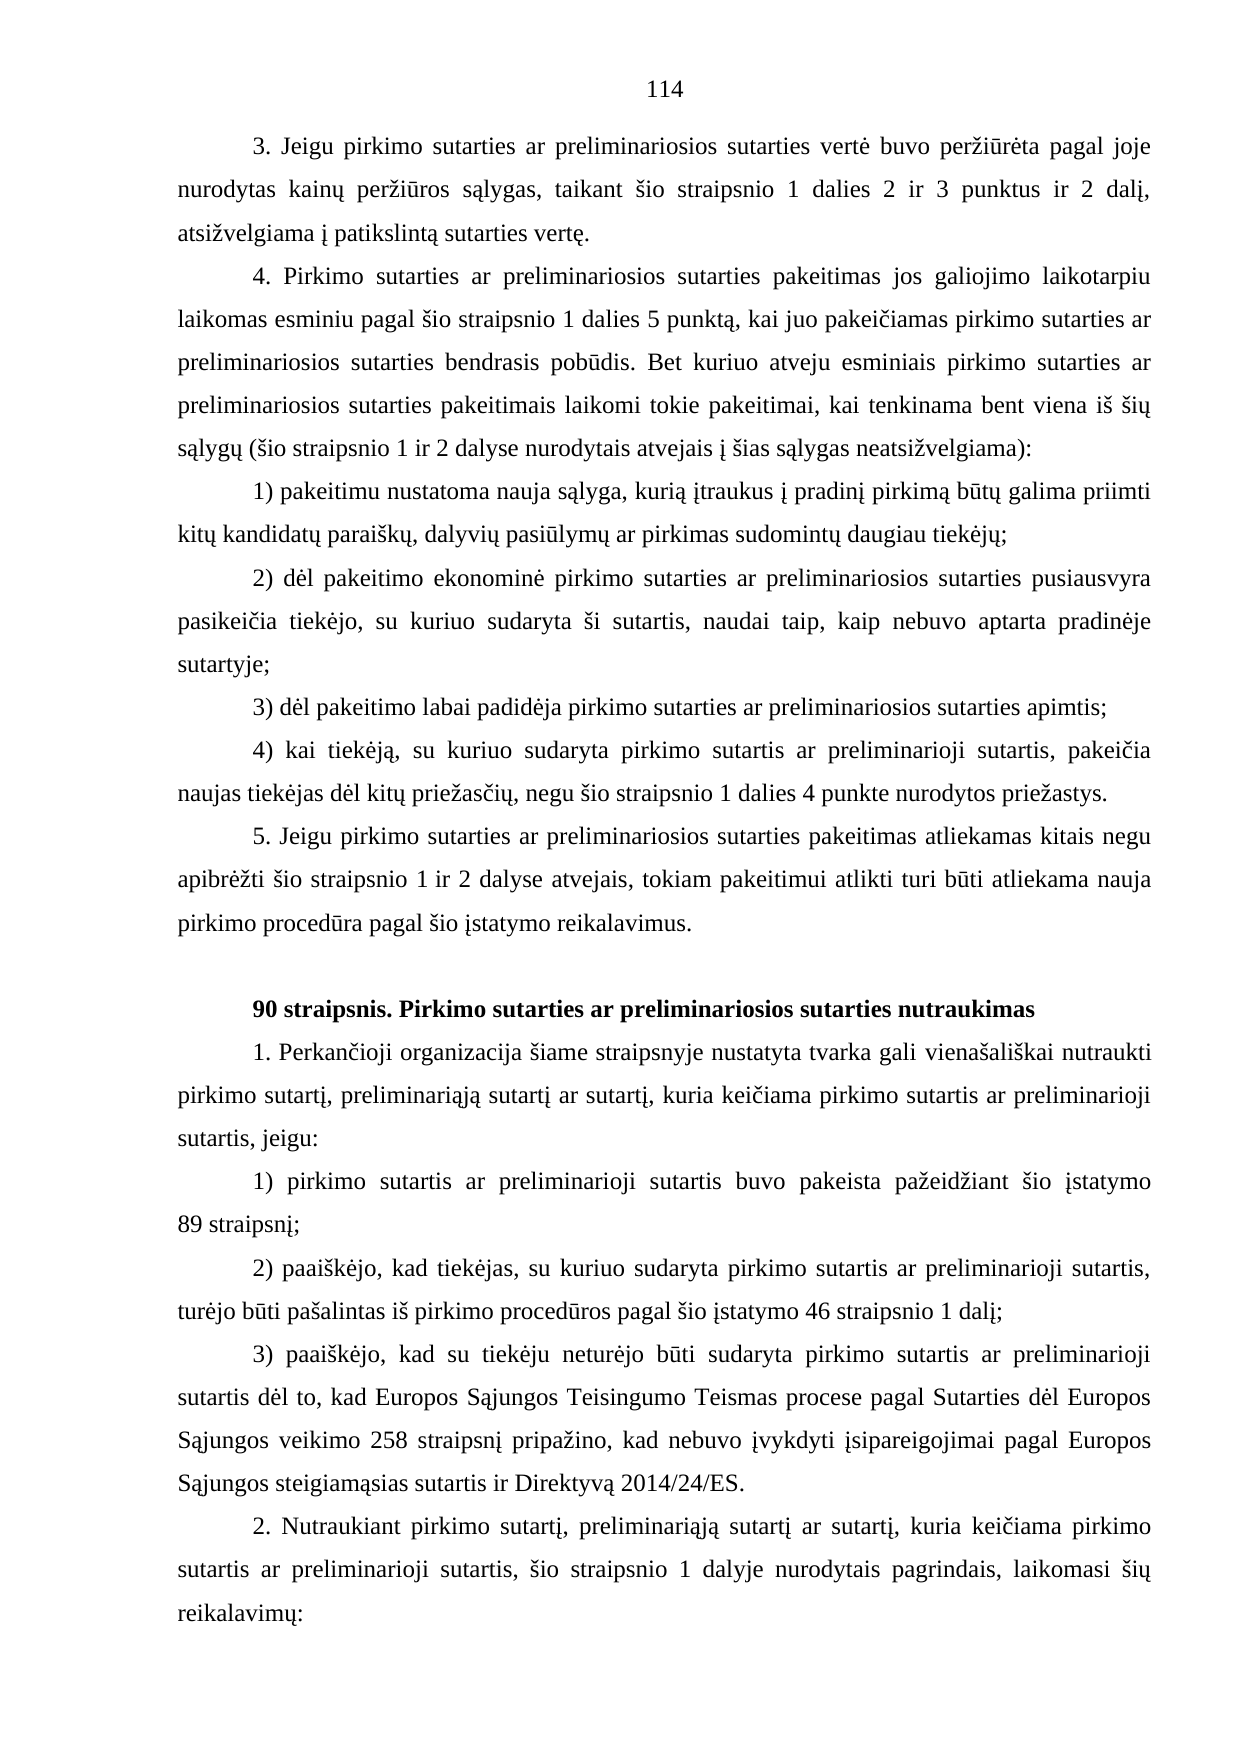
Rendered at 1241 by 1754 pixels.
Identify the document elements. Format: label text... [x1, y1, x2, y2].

text 4. Pirkimo sutarties ar preliminariosios sutarties pakeitimas jos galiojimo laikotarpiu laikomas esminiu pagal šio straipsnio 1 dalies 5 punktą, kai juo pakeičiamas pirkimo sutarties ar preliminariosios sutarties bendrasis pobūdis. Bet kuriuo atveju esminiais pirkimo sutarties ar preliminariosios sutarties pakeitimais laikomi tokie pakeitimai, kai tenkinama bent viena iš šių sąlygų (šio straipsnio 1 ir 2 dalyse nurodytais atvejais į šias sąlygas neatsižvelgiama): [177, 261, 1152, 462]
text 3) paaiškėjo, kad su tiekėju neturėjo būti sudaryta pirkimo sutartis ar preliminarioji sutartis dėl to, kad Europos Sąjungos Teisingumo Teismas procese pagal Sutarties dėl Europos Sąjungos veikimo 258 straipsnį pripažino, kad nebuvo įvykdyti įsipareigojimai pagal Europos Sąjungos steigiamąsias sutartis ir Direktyvą 2014/24/ES. [177, 1339, 1152, 1497]
text 2) paaiškėjo, kad tiekėjas, su kuriuo sudaryta pirkimo sutartis ar preliminarioji sutartis, turėjo būti pašalintas iš pirkimo procedūros pagal šio įstatymo 46 straipsnio 1 dalį; [177, 1253, 1152, 1324]
text 2. Nutraukiant pirkimo sutartį, preliminariąją sutartį ar sutartį, kuria keičiama pirkimo sutartis ar preliminarioji sutartis, šio straipsnio 1 dalyje nurodytais pagrindais, laikomasi šių reikalavimų: [177, 1511, 1152, 1626]
text 1. Perkančioji organizacija šiame straipsnyje nustatyta tvarka gali vienašališkai nutraukti pirkimo sutartį, preliminariąją sutartį ar sutartį, kuria keičiama pirkimo sutartis ar preliminarioji sutartis, jeigu: [177, 1037, 1152, 1152]
text 1) pakeitimu nustatoma nauja sąlyga, kurią įtraukus į pradinį pirkimą būtų galima priimti kitų kandidatų paraiškų, dalyvių pasiūlymų ar pirkimas sudomintų daugiau tiekėjų; [177, 476, 1152, 548]
text 3. Jeigu pirkimo sutarties ar preliminariosios sutarties vertė buvo peržiūrėta pagal joje nurodytas kainų peržiūros sąlygas, taikant šio straipsnio 1 dalies 2 ir 3 punktus ir 2 dalį, atsižvelgiama į patikslintą sutarties vertę. [177, 131, 1152, 246]
text 3) dėl pakeitimo labai padidėja pirkimo sutarties ar preliminariosios sutarties apimtis; [177, 692, 1152, 721]
text 2) dėl pakeitimo ekonominė pirkimo sutarties ar preliminariosios sutarties pusiausvyra pasikeičia tiekėjo, su kuriuo sudaryta ši sutartis, naudai taip, kaip nebuvo aptarta pradinėje sutartyje; [177, 563, 1152, 678]
text 1) pirkimo sutartis ar preliminarioji sutartis buvo pakeista pažeidžiant šio įstatymo 89 straipsnį; [177, 1166, 1152, 1238]
text 4) kai tiekėją, su kuriuo sudaryta pirkimo sutartis ar preliminarioji sutartis, pakeičia naujas tiekėjas dėl kitų priežasčių, negu šio straipsnio 1 dalies 4 punkte nurodytos priežastys. [177, 735, 1152, 807]
text 5. Jeigu pirkimo sutarties ar preliminariosios sutarties pakeitimas atliekamas kitais negu apibrėžti šio straipsnio 1 ir 2 dalyse atvejais, tokiam pakeitimui atlikti turi būti atliekama nauja pirkimo procedūra pagal šio įstatymo reikalavimus. [177, 821, 1152, 936]
text 90 straipsnis. Pirkimo sutarties ar preliminariosios sutarties nutraukimas [177, 994, 1152, 1023]
